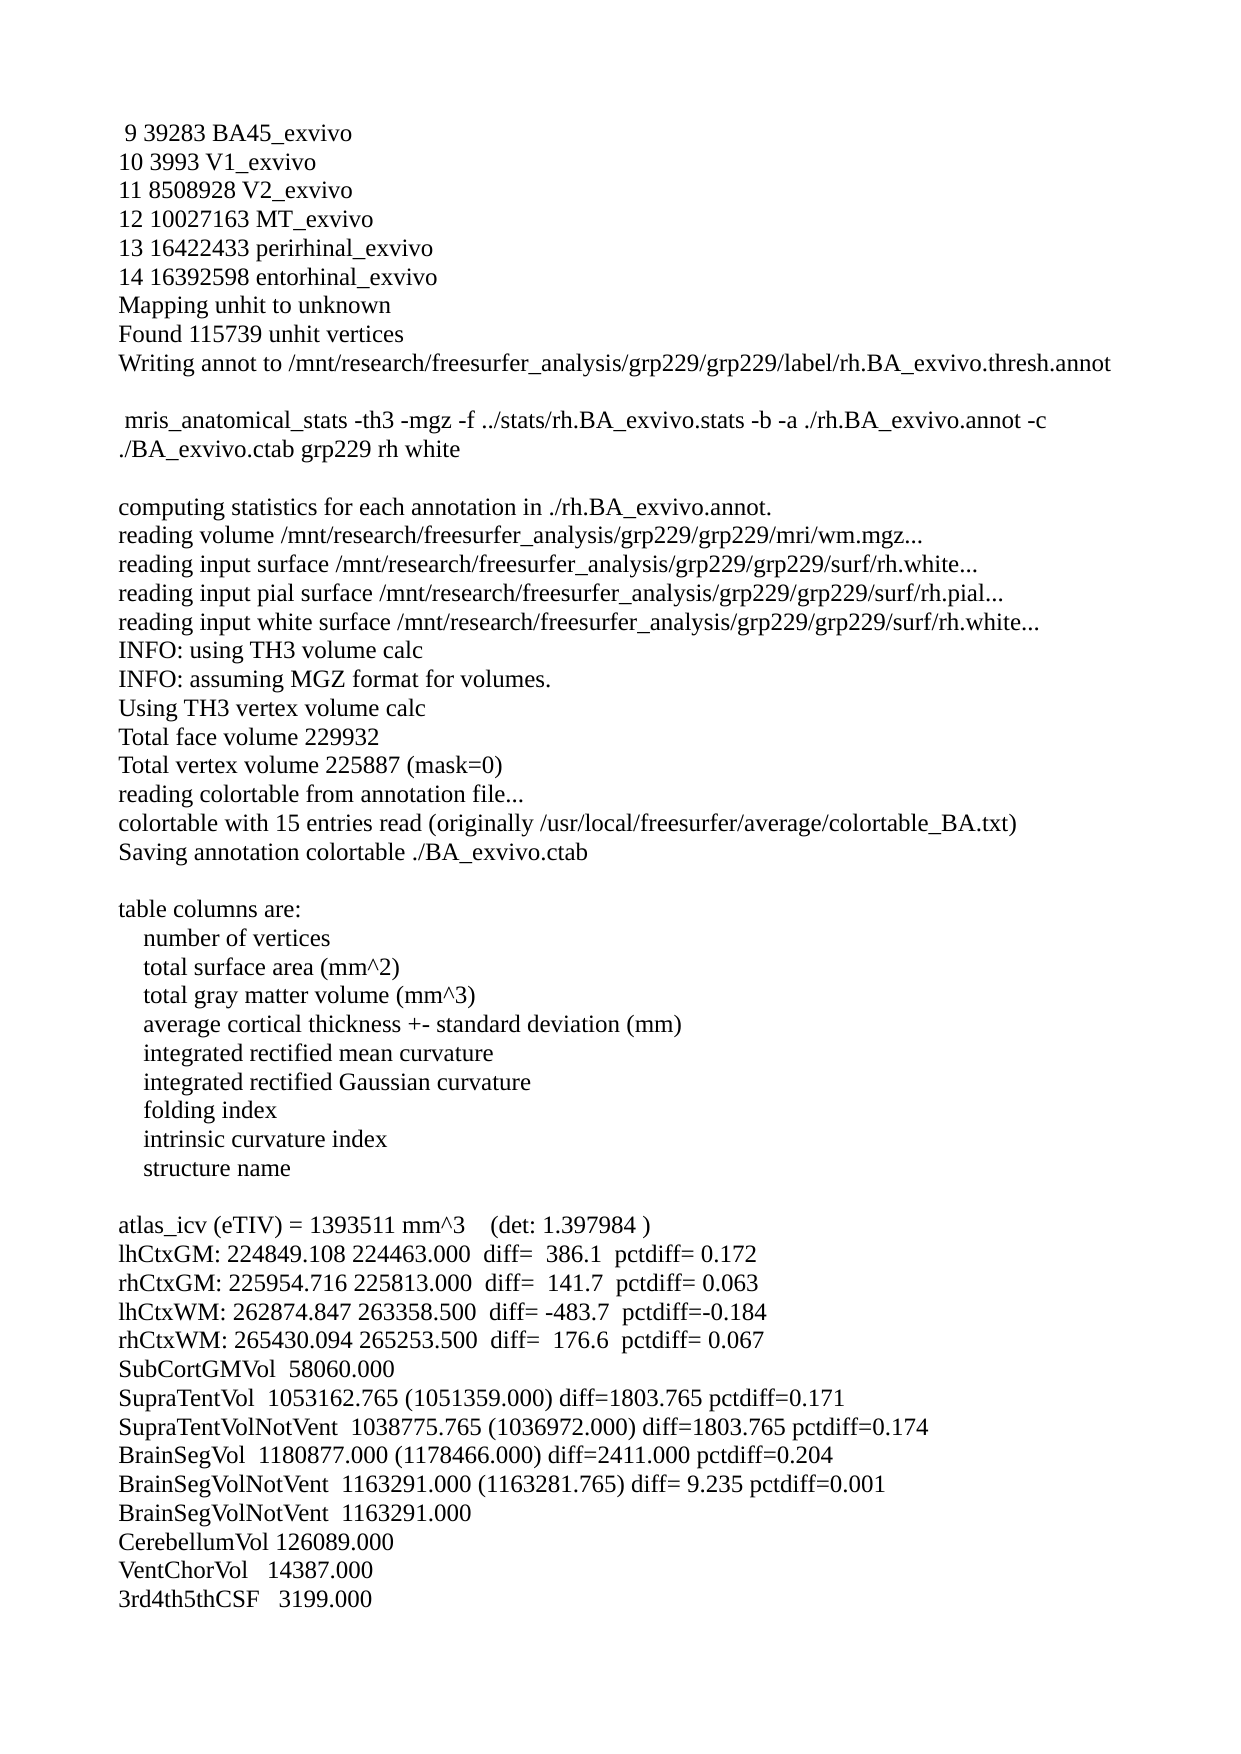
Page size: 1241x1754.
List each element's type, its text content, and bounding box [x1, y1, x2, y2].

text INFO: using TH3 volume calc [118, 636, 1122, 664]
text integrated rectified mean curvature [118, 1038, 1122, 1067]
text colortable with 15 entries read (originally /usr/local/freesurfer/average/colortable_BA.txt) [118, 808, 1122, 837]
text reading input white surface /mnt/research/freesurfer_analysis/grp229/grp229/surf/rh.white... [118, 607, 1122, 636]
text 13 16422433 perirhinal_exvivo [118, 233, 1122, 262]
text Using TH3 vertex volume calc [118, 693, 1122, 722]
text 9 39283 BA45_exvivo [118, 118, 1122, 147]
text table columns are: [118, 894, 1122, 923]
text integrated rectified Gaussian curvature [118, 1067, 1122, 1096]
text rhCtxWM: 265430.094 265253.500 diff= 176.6 pctdiff= 0.067 [118, 1326, 1122, 1354]
text reading input surface /mnt/research/freesurfer_analysis/grp229/grp229/surf/rh.white... [118, 549, 1122, 578]
text Found 115739 unhit vertices [118, 319, 1122, 348]
text reading volume /mnt/research/freesurfer_analysis/grp229/grp229/mri/wm.mgz... [118, 521, 1122, 549]
text 11 8508928 V2_exvivo [118, 176, 1122, 204]
text reading colortable from annotation file... [118, 779, 1122, 808]
text Mapping unhit to unknown [118, 291, 1122, 319]
text intrinsic curvature index [118, 1124, 1122, 1153]
text atlas_icv (eTIV) = 1393511 mm^3 (det: 1.397984 ) [118, 1211, 1122, 1239]
text lhCtxWM: 262874.847 263358.500 diff= -483.7 pctdiff=-0.184 [118, 1297, 1122, 1326]
text Total vertex volume 225887 (mask=0) [118, 751, 1122, 779]
text 14 16392598 entorhinal_exvivo [118, 262, 1122, 291]
text total gray matter volume (mm^3) [118, 981, 1122, 1009]
text SupraTentVol 1053162.765 (1051359.000) diff=1803.765 pctdiff=0.171 [118, 1383, 1122, 1412]
text 3rd4th5thCSF 3199.000 [118, 1584, 1122, 1613]
text computing statistics for each annotation in ./rh.BA_exvivo.annot. [118, 492, 1122, 521]
text Total face volume 229932 [118, 722, 1122, 751]
text VentChorVol 14387.000 [118, 1556, 1122, 1584]
text CerebellumVol 126089.000 [118, 1527, 1122, 1556]
text rhCtxGM: 225954.716 225813.000 diff= 141.7 pctdiff= 0.063 [118, 1268, 1122, 1297]
text SupraTentVolNotVent 1038775.765 (1036972.000) diff=1803.765 pctdiff=0.174 [118, 1412, 1122, 1441]
text BrainSegVol 1180877.000 (1178466.000) diff=2411.000 pctdiff=0.204 [118, 1441, 1122, 1469]
text 10 3993 V1_exvivo [118, 147, 1122, 176]
text average cortical thickness +- standard deviation (mm) [118, 1009, 1122, 1038]
text folding index [118, 1096, 1122, 1124]
text 12 10027163 MT_exvivo [118, 204, 1122, 233]
text lhCtxGM: 224849.108 224463.000 diff= 386.1 pctdiff= 0.172 [118, 1239, 1122, 1268]
text INFO: assuming MGZ format for volumes. [118, 664, 1122, 693]
text Writing annot to /mnt/research/freesurfer_analysis/grp229/grp229/label/rh.BA_exvivo.thresh.annot [118, 348, 1122, 377]
text total surface area (mm^2) [118, 952, 1122, 981]
text reading input pial surface /mnt/research/freesurfer_analysis/grp229/grp229/surf/rh.pial... [118, 578, 1122, 607]
text BrainSegVolNotVent 1163291.000 [118, 1498, 1122, 1527]
text mris_anatomical_stats -th3 -mgz -f ../stats/rh.BA_exvivo.stats -b -a ./rh.BA_exvivo.annot -c ./BA_exvivo.ctab grp229 rh white [118, 406, 1122, 463]
text number of vertices [118, 923, 1122, 952]
text structure name [118, 1153, 1122, 1182]
text SubCortGMVol 58060.000 [118, 1354, 1122, 1383]
text Saving annotation colortable ./BA_exvivo.ctab [118, 837, 1122, 866]
text BrainSegVolNotVent 1163291.000 (1163281.765) diff= 9.235 pctdiff=0.001 [118, 1469, 1122, 1498]
